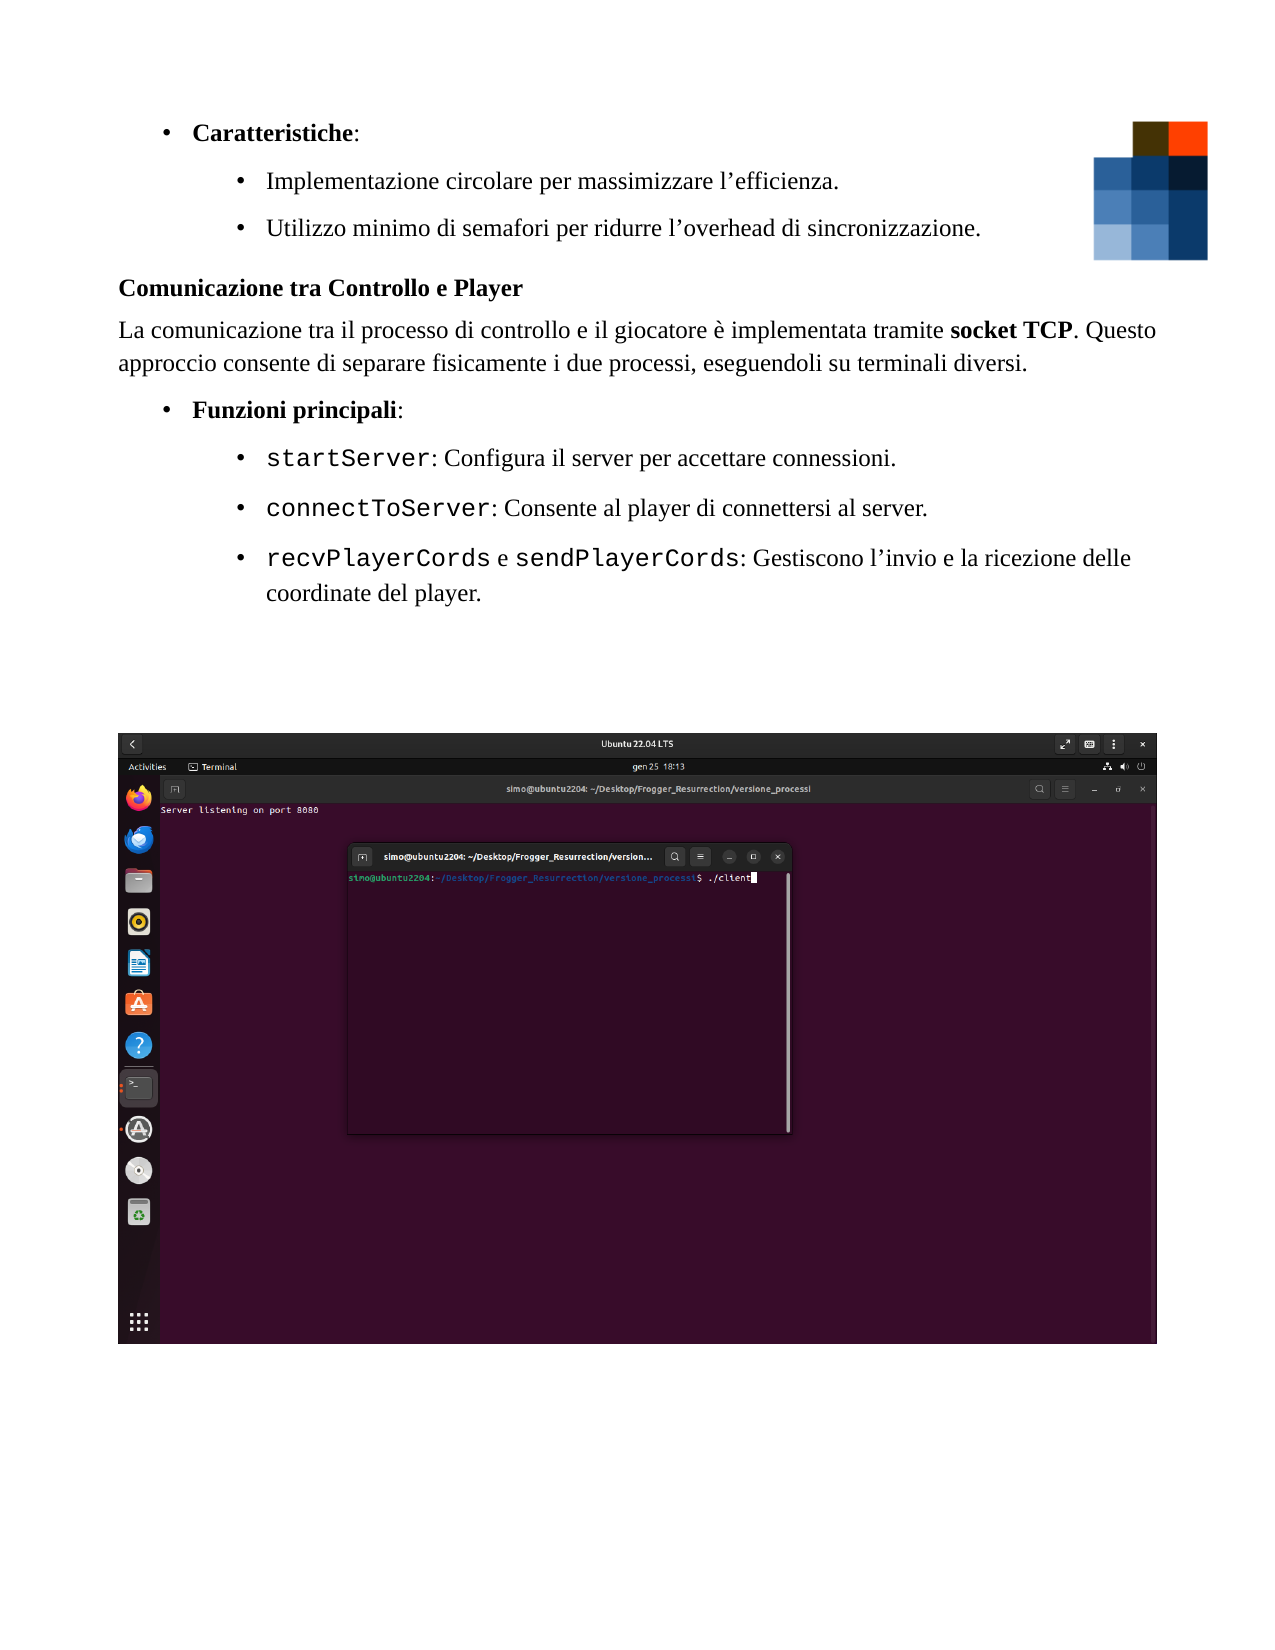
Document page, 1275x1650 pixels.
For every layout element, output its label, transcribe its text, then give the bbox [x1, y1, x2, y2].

list Implementazione circolare per massimizzare l’efficienza. [236, 166, 1077, 194]
list Funzioni principali: [162, 395, 1157, 424]
subtitle Comunicazione tra Controllo e Player [118, 273, 1157, 302]
list recvPlayerCords e sendPlayerCords: Gestiscono l’invio e la ricezione delle coordinate del player. [236, 543, 1157, 607]
list startServer: Configura il server per accettare connessioni. [236, 443, 1157, 474]
list connectToServer: Consente al player di connettersi al server. [236, 493, 1157, 524]
list Utilizzo minimo di semafori per ridurre l’overhead di sincronizzazione. [236, 213, 1077, 242]
picture [1077, 111, 1230, 284]
list Caratteristiche: [162, 118, 1077, 147]
text La comunicazione tra il processo di controllo e il giocatore è implementata tramite socket TCP. Questo approccio consente di separare fisicamente i due processi, eseguendoli su terminali diversi. [118, 315, 1157, 376]
picture [118, 733, 1157, 1344]
